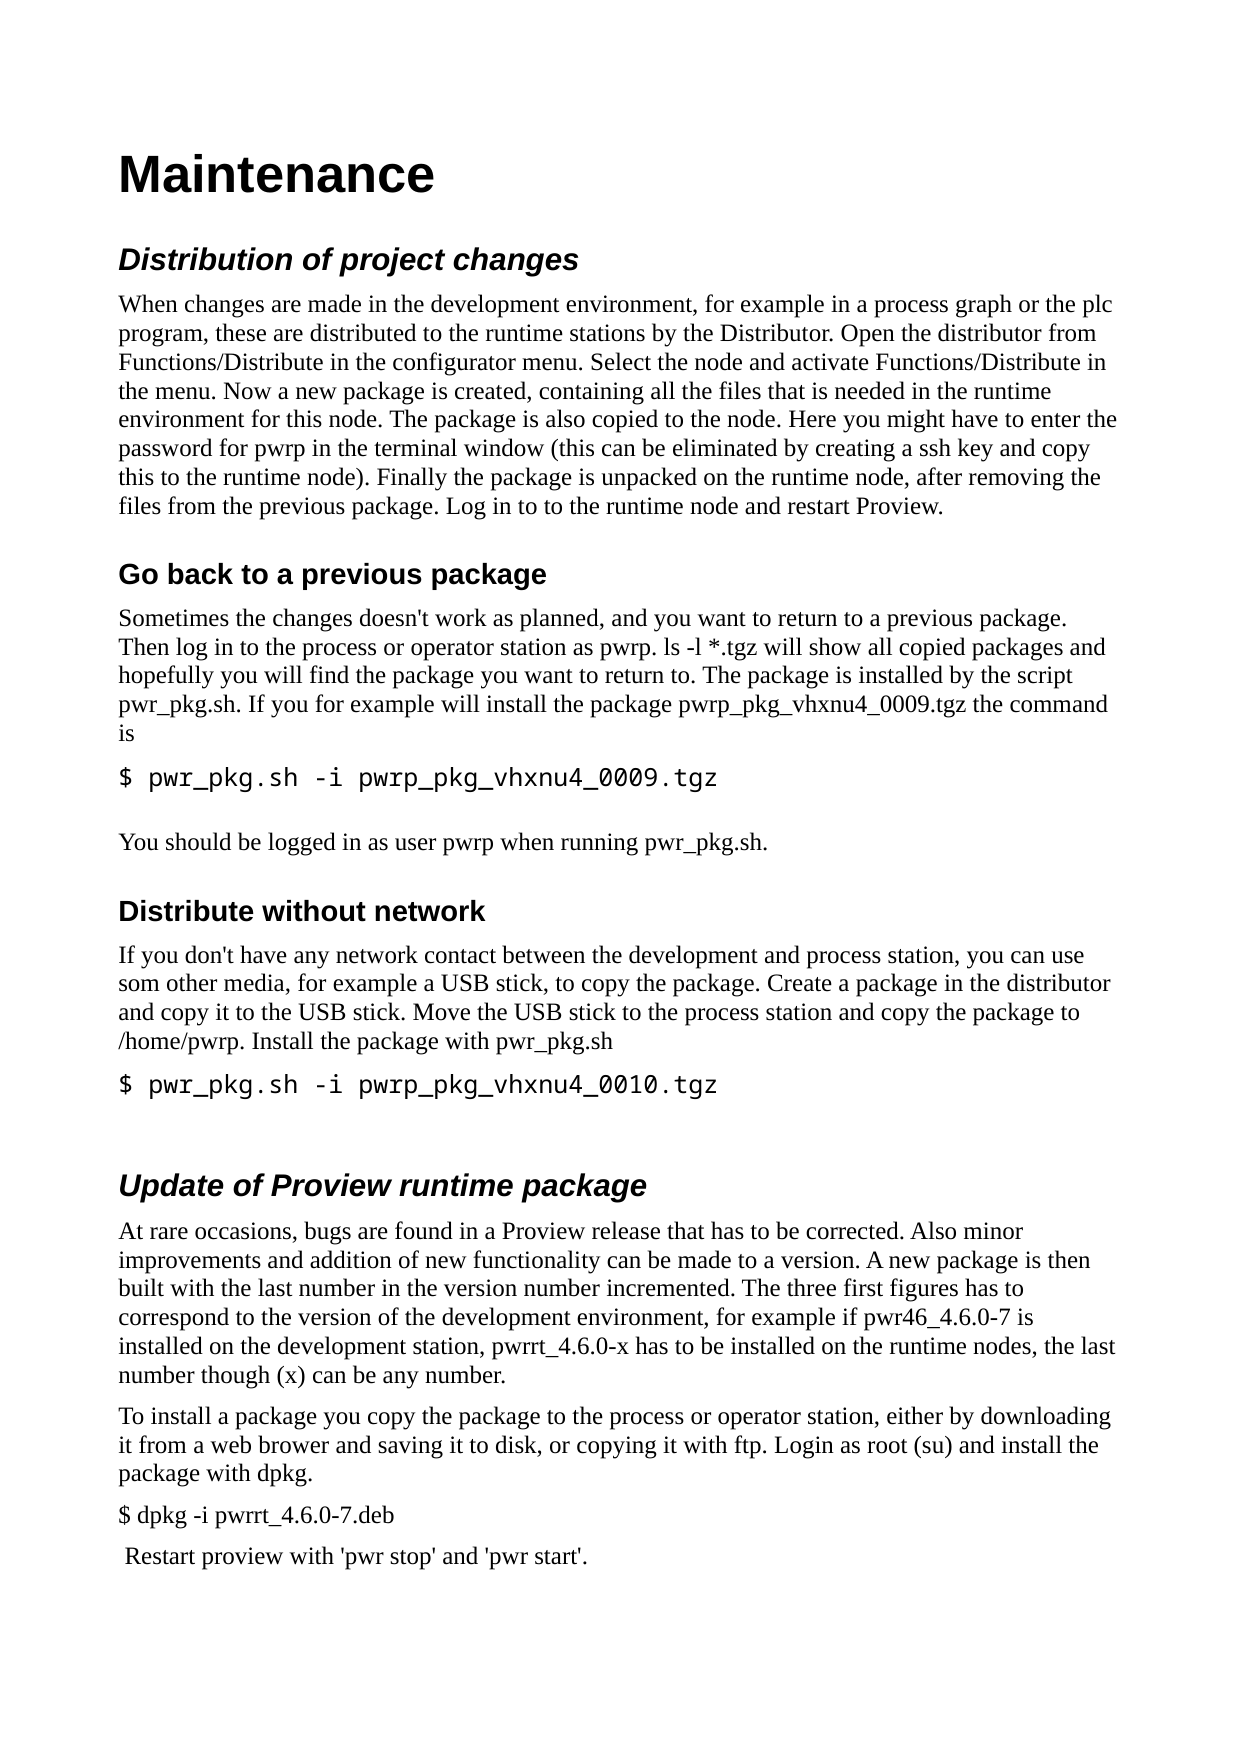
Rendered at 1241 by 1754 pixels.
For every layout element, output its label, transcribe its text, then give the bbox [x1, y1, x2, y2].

text You should be logged in as user pwrp when running pwr_pkg.sh. [118, 827, 1122, 856]
text $ dpkg -i pwrrt_4.6.0-7.deb [118, 1500, 1122, 1528]
text $ pwr_pkg.sh -i pwrp_pkg_vhxnu4_0010.tgz [118, 1067, 1122, 1101]
subtitle Maintenance [118, 143, 1122, 203]
text If you don't have any network contact between the development and process station, you can use som other media, for example a USB stick, to copy the package. Create a package in the distributor and copy it to the USB stick. Move the USB stick to the process station and copy the package to /home/pwrp. Install the package with pwr_pkg.sh [118, 940, 1122, 1055]
text When changes are made in the development environment, for example in a process graph or the plc program, these are distributed to the runtime stations by the Distributor. Open the distributor from Functions/Distribute in the configurator menu. Select the node and activate Functions/Distribute in the menu. Now a new package is created, containing all the files that is needed in the runtime environment for this node. The package is also copied to the node. Here you might have to enter the password for pwrp in the terminal window (this can be eliminated by creating a ssh key and copy this to the runtime node). Finally the package is unpacked on the runtime node, after removing the files from the previous package. Log in to to the runtime node and restart Proview. [118, 289, 1122, 519]
text At rare occasions, bugs are found in a Proview release that has to be corrected. Also minor improvements and addition of new functionality can be made to a version. A new package is then built with the last number in the version number incremented. The three first figures has to correspond to the version of the development environment, for example if pwr46_4.6.0-7 is installed on the development station, pwrrt_4.6.0-x has to be installed on the runtime nodes, the last number though (x) can be any number. [118, 1216, 1122, 1388]
text Restart proview with 'pwr stop' and 'pwr start'. [118, 1541, 1122, 1570]
subtitle Distribute without network [118, 894, 1122, 927]
text $ pwr_pkg.sh -i pwrp_pkg_vhxnu4_0009.tgz [118, 759, 1122, 793]
subtitle Go back to a previous package [118, 557, 1122, 591]
subtitle Update of Proview runtime package [118, 1167, 1122, 1203]
text To install a package you copy the package to the process or operator station, either by downloading it from a web brower and saving it to disk, or copying it with ftp. Login as root (su) and install the package with dpkg. [118, 1401, 1122, 1487]
subtitle Distribution of project changes [118, 241, 1122, 277]
text Sometimes the changes doesn't work as planned, and you want to return to a previous package. Then log in to the process or operator station as pwrp. ls -l *.tgz will show all copied packages and hopefully you will find the package you want to return to. The package is installed by the script pwr_pkg.sh. If you for example will install the package pwrp_pkg_vhxnu4_0009.tgz the command is [118, 603, 1122, 747]
